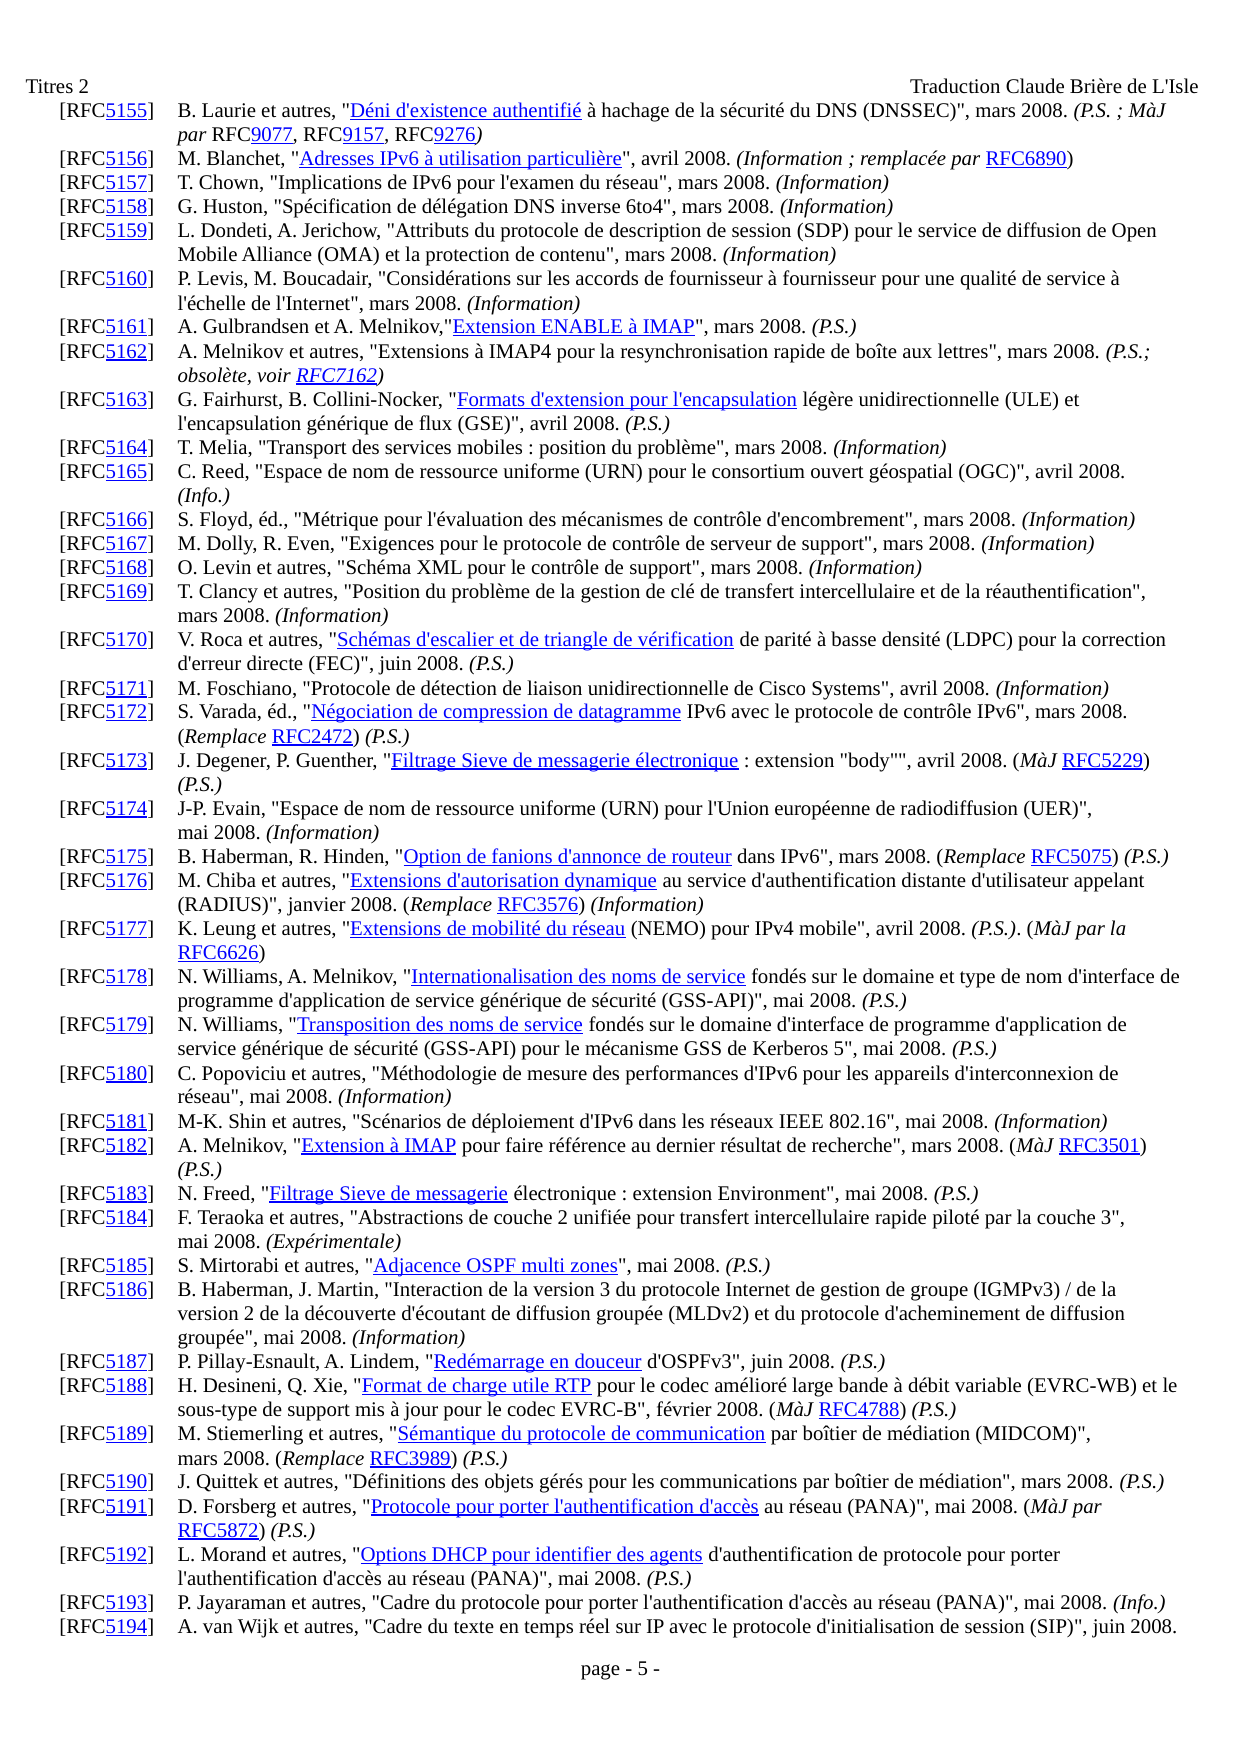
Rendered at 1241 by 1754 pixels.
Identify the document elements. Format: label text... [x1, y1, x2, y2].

text [RFC5164] T. Melia, "Transport des services mobiles : position du problème", mars 2008. (Information) [59, 435, 1181, 459]
text [RFC5186] B. Haberman, J. Martin, "Interaction de la version 3 du protocole Internet de gestion de groupe (IGMPv3) / de la version 2 de la découverte d'écoutant de diffusion groupée (MLDv2) et du protocole d'acheminement de diffusion groupée", mai 2008. (Information) [59, 1277, 1181, 1349]
text [RFC5169] T. Clancy et autres, "Position du problème de la gestion de clé de transfert intercellulaire et de la réauthentification", mars 2008. (Information) [59, 579, 1181, 627]
text [RFC5184] F. Teraoka et autres, "Abstractions de couche 2 unifiée pour transfert intercellulaire rapide piloté par la couche 3", mai 2008. (Expérimentale) [59, 1205, 1181, 1253]
text [RFC5168] O. Levin et autres, "Schéma XML pour le contrôle de support", mars 2008. (Information) [59, 555, 1181, 579]
text [RFC5194] A. van Wijk et autres, "Cadre du texte en temps réel sur IP avec le protocole d'initialisation de session (SIP)", juin 2008. [59, 1614, 1181, 1638]
text [RFC5174] J-P. Evain, "Espace de nom de ressource uniforme (URN) pour l'Union européenne de radiodiffusion (UER)", mai 2008. (Information) [59, 796, 1181, 844]
text [RFC5161] A. Gulbrandsen et A. Melnikov,"Extension ENABLE à IMAP", mars 2008. (P.S.) [59, 314, 1181, 338]
text [RFC5187] P. Pillay-Esnault, A. Lindem, "Redémarrage en douceur d'OSPFv3", juin 2008. (P.S.) [59, 1349, 1181, 1373]
text [RFC5179] N. Williams, "Transposition des noms de service fondés sur le domaine d'interface de programme d'application de service générique de sécurité (GSS-API) pour le mécanisme GSS de Kerberos 5", mai 2008. (P.S.) [59, 1012, 1181, 1060]
text [RFC5162] A. Melnikov et autres, "Extensions à IMAP4 pour la resynchronisation rapide de boîte aux lettres", mars 2008. (P.S.; obsolète, voir RFC7162) [59, 338, 1181, 387]
text [RFC5160] P. Levis, M. Boucadair, "Considérations sur les accords de fournisseur à fournisseur pour une qualité de service à l'échelle de l'Internet", mars 2008. (Information) [59, 266, 1181, 314]
text [RFC5185] S. Mirtorabi et autres, "Adjacence OSPF multi zones", mai 2008. (P.S.) [59, 1253, 1181, 1277]
text [RFC5165] C. Reed, "Espace de nom de ressource uniforme (URN) pour le consortium ouvert géospatial (OGC)", avril 2008. (Info.) [59, 459, 1181, 507]
text [RFC5182] A. Melnikov, "Extension à IMAP pour faire référence au dernier résultat de recherche", mars 2008. (MàJ RFC3501) (P.S.) [59, 1133, 1181, 1181]
text [RFC5183] N. Freed, "Filtrage Sieve de messagerie électronique : extension Environment", mai 2008. (P.S.) [59, 1181, 1181, 1205]
text [RFC5177] K. Leung et autres, "Extensions de mobilité du réseau (NEMO) pour IPv4 mobile", avril 2008. (P.S.). (MàJ par la RFC6626) [59, 916, 1181, 964]
text [RFC5193] P. Jayaraman et autres, "Cadre du protocole pour porter l'authentification d'accès au réseau (PANA)", mai 2008. (Info.) [59, 1590, 1181, 1614]
text [RFC5167] M. Dolly, R. Even, "Exigences pour le protocole de contrôle de serveur de support", mars 2008. (Information) [59, 531, 1181, 555]
text [RFC5157] T. Chown, "Implications de IPv6 pour l'examen du réseau", mars 2008. (Information) [59, 170, 1181, 194]
text [RFC5180] C. Popoviciu et autres, "Méthodologie de mesure des performances d'IPv6 pour les appareils d'interconnexion de réseau", mai 2008. (Information) [59, 1060, 1181, 1108]
text [RFC5191] D. Forsberg et autres, "Protocole pour porter l'authentification d'accès au réseau (PANA)", mai 2008. (MàJ par RFC5872) (P.S.) [59, 1493, 1181, 1542]
text [RFC5155] B. Laurie et autres, "Déni d'existence authentifié à hachage de la sécurité du DNS (DNSSEC)", mars 2008. (P.S. ; MàJ par RFC9077, RFC9157, RFC9276) [59, 98, 1181, 146]
text [RFC5163] G. Fairhurst, B. Collini-Nocker, "Formats d'extension pour l'encapsulation légère unidirectionnelle (ULE) et l'encapsulation générique de flux (GSE)", avril 2008. (P.S.) [59, 387, 1181, 435]
text [RFC5181] M-K. Shin et autres, "Scénarios de déploiement d'IPv6 dans les réseaux IEEE 802.16", mai 2008. (Information) [59, 1108, 1181, 1133]
text [RFC5189] M. Stiemerling et autres, "Sémantique du protocole de communication par boîtier de médiation (MIDCOM)", mars 2008. (Remplace RFC3989) (P.S.) [59, 1421, 1181, 1469]
text [RFC5171] M. Foschiano, "Protocole de détection de liaison unidirectionnelle de Cisco Systems", avril 2008. (Information) [59, 675, 1181, 699]
text [RFC5190] J. Quittek et autres, "Définitions des objets gérés pour les communications par boîtier de médiation", mars 2008. (P.S.) [59, 1469, 1181, 1493]
text [RFC5166] S. Floyd, éd., "Métrique pour l'évaluation des mécanismes de contrôle d'encombrement", mars 2008. (Information) [59, 507, 1181, 531]
text [RFC5175] B. Haberman, R. Hinden, "Option de fanions d'annonce de routeur dans IPv6", mars 2008. (Remplace RFC5075) (P.S.) [59, 844, 1181, 868]
text [RFC5170] V. Roca et autres, "Schémas d'escalier et de triangle de vérification de parité à basse densité (LDPC) pour la correction d'erreur directe (FEC)", juin 2008. (P.S.) [59, 627, 1181, 675]
text [RFC5172] S. Varada, éd., "Négociation de compression de datagramme IPv6 avec le protocole de contrôle IPv6", mars 2008. (Remplace RFC2472) (P.S.) [59, 699, 1181, 748]
text [RFC5188] H. Desineni, Q. Xie, "Format de charge utile RTP pour le codec amélioré large bande à débit variable (EVRC-WB) et le sous-type de support mis à jour pour le codec EVRC-B", février 2008. (MàJ RFC4788) (P.S.) [59, 1373, 1181, 1421]
text [RFC5176] M. Chiba et autres, "Extensions d'autorisation dynamique au service d'authentification distante d'utilisateur appelant (RADIUS)", janvier 2008. (Remplace RFC3576) (Information) [59, 868, 1181, 916]
text [RFC5156] M. Blanchet, "Adresses IPv6 à utilisation particulière", avril 2008. (Information ; remplacée par RFC6890) [59, 146, 1181, 170]
text [RFC5173] J. Degener, P. Guenther, "Filtrage Sieve de messagerie électronique : extension "body"", avril 2008. (MàJ RFC5229) (P.S.) [59, 748, 1181, 796]
text [RFC5159] L. Dondeti, A. Jerichow, "Attributs du protocole de description de session (SDP) pour le service de diffusion de Open Mobile Alliance (OMA) et la protection de contenu", mars 2008. (Information) [59, 218, 1181, 266]
text [RFC5192] L. Morand et autres, "Options DHCP pour identifier des agents d'authentification de protocole pour porter l'authentification d'accès au réseau (PANA)", mai 2008. (P.S.) [59, 1542, 1181, 1590]
text [RFC5178] N. Williams, A. Melnikov, "Internationalisation des noms de service fondés sur le domaine et type de nom d'interface de programme d'application de service générique de sécurité (GSS-API)", mai 2008. (P.S.) [59, 964, 1181, 1012]
text [RFC5158] G. Huston, "Spécification de délégation DNS inverse 6to4", mars 2008. (Information) [59, 194, 1181, 218]
